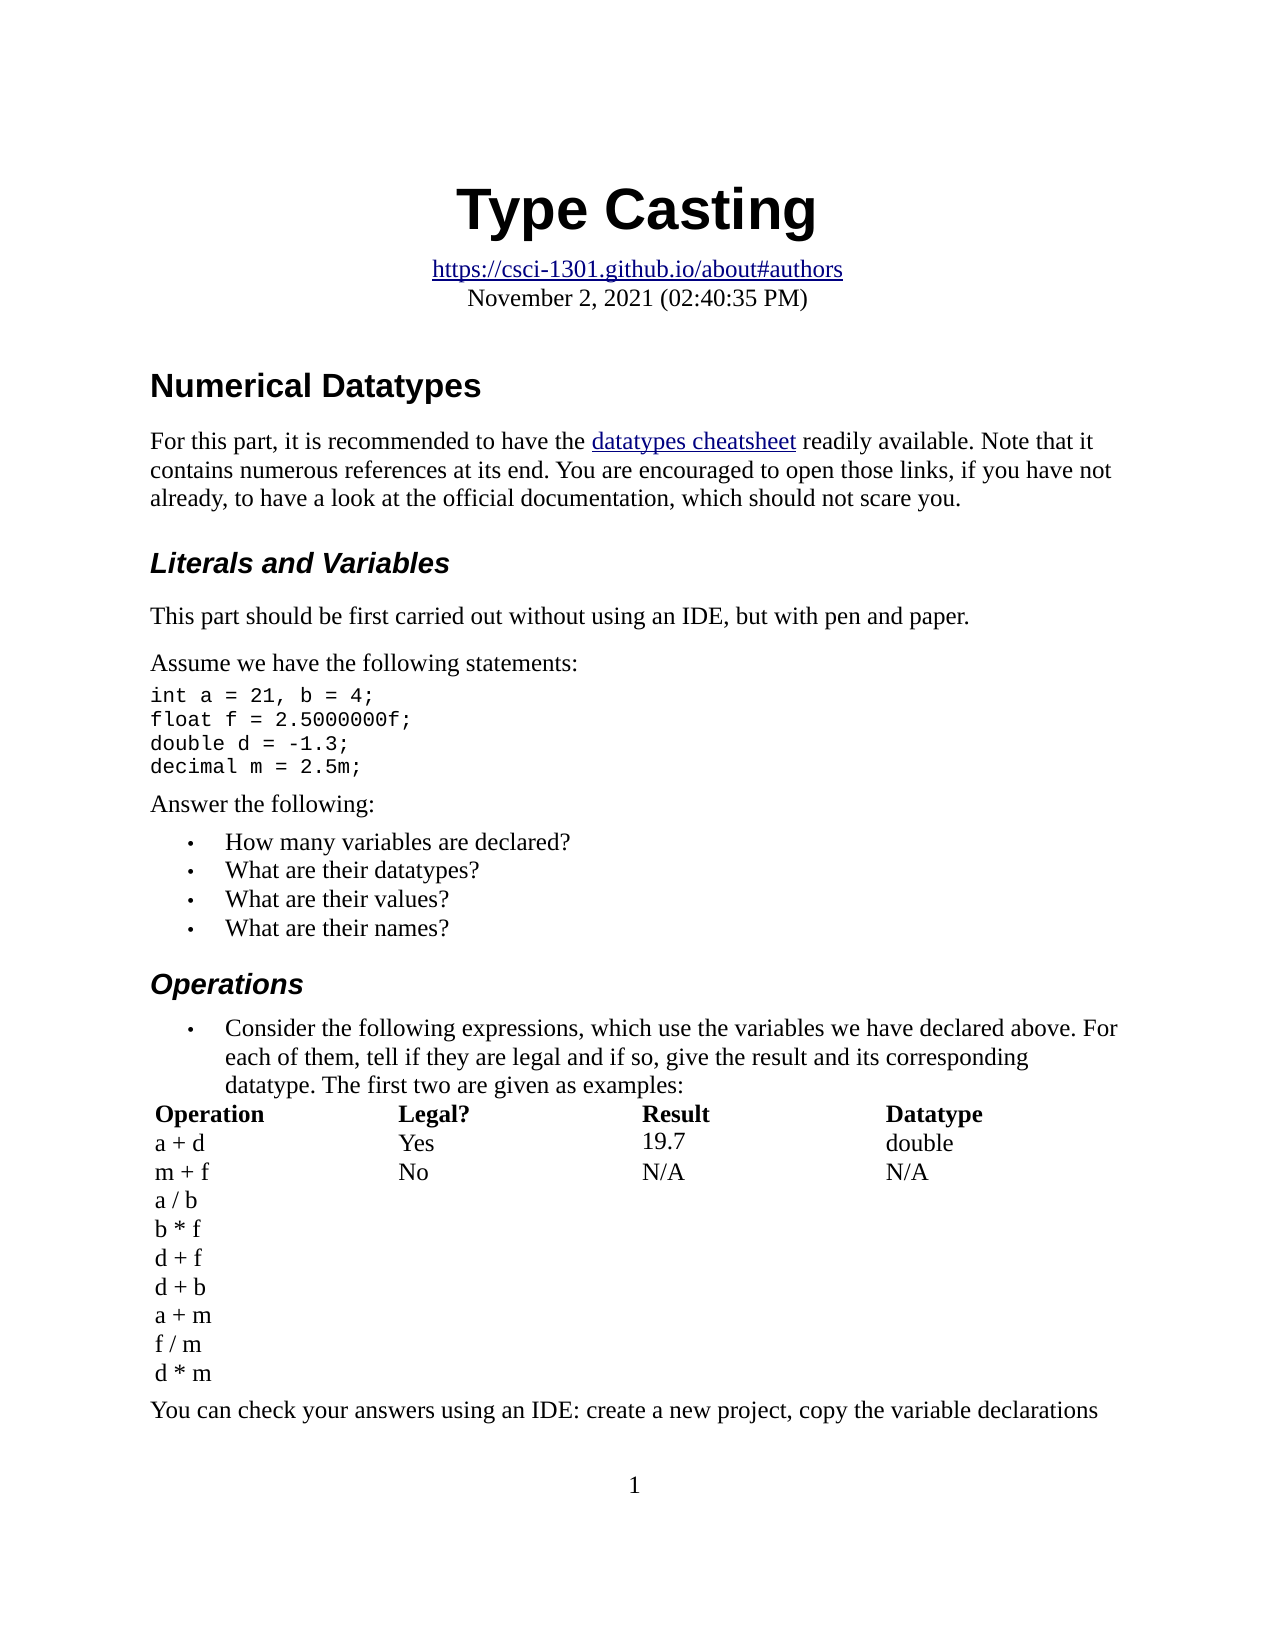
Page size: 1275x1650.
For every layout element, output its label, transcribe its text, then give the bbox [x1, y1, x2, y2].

table_cell d * m [150, 1358, 394, 1387]
text You can check your answers using an IDE: create a new project, copy the variable declarations [150, 1396, 1125, 1424]
table_cell [638, 1185, 881, 1214]
table_cell [638, 1329, 881, 1358]
table_cell [881, 1358, 1125, 1387]
subtitle Numerical Datatypes [150, 366, 1125, 404]
list What are their datatypes? [187, 856, 1125, 884]
table_cell [881, 1300, 1125, 1329]
table_cell b * f [150, 1214, 394, 1243]
table_header Result [638, 1099, 881, 1128]
text For this part, it is recommended to have the datatypes cheatsheet readily available. Note that it contains numerous references at its end. You are encouraged to open those links, if you have not already, to have a look at the official documentation, which should not scare you. [150, 426, 1125, 512]
table_cell [394, 1243, 637, 1272]
table_cell [394, 1300, 637, 1329]
table_cell [638, 1214, 881, 1243]
table_cell [638, 1358, 881, 1387]
table_cell N/A [638, 1157, 881, 1185]
table_cell N/A [881, 1157, 1125, 1185]
table_cell f / m [150, 1329, 394, 1358]
table_cell [638, 1243, 881, 1272]
list What are their values? [187, 884, 1125, 913]
table_cell m + f [150, 1157, 394, 1185]
text int a = 21, b = 4; [150, 686, 1125, 709]
text Answer the following: [150, 789, 1125, 818]
table_cell d + b [150, 1272, 394, 1300]
table_cell a / b [150, 1185, 394, 1214]
table_cell [394, 1214, 637, 1243]
table_cell [638, 1272, 881, 1300]
table_cell [638, 1300, 881, 1329]
table_header Legal? [394, 1099, 637, 1128]
table_cell double [881, 1128, 1125, 1157]
list How many variables are declared? [187, 827, 1125, 856]
table_cell d + f [150, 1243, 394, 1272]
table_cell [394, 1185, 637, 1214]
table_cell [394, 1329, 637, 1358]
table_cell [881, 1214, 1125, 1243]
table_cell [394, 1272, 637, 1300]
table_header Datatype [881, 1099, 1125, 1128]
text decimal m = 2.5m; [150, 756, 1125, 780]
table_cell a + m [150, 1300, 394, 1329]
table_cell Yes [394, 1128, 637, 1157]
table_header Operation [150, 1099, 394, 1128]
title Type Casting [150, 175, 1125, 242]
subtitle Operations [150, 967, 1125, 1000]
table_cell a + d [150, 1128, 394, 1157]
table_cell [638, 1128, 881, 1157]
text https://csci-1301.github.io/about#authors [150, 254, 1125, 283]
text November 2, 2021 (02:40:35 PM) [150, 283, 1125, 312]
table_cell [881, 1272, 1125, 1300]
text This part should be first carried out without using an IDE, but with pen and paper. [150, 601, 1125, 630]
table_cell [881, 1243, 1125, 1272]
text float f = 2.5000000f; [150, 709, 1125, 733]
list Consider the following expressions, which use the variables we have declared above. For each of them, tell if they are legal and if so, give the result and its corresponding datatype. The first two are given as examples: [187, 1013, 1125, 1099]
table_cell [881, 1329, 1125, 1358]
text double d = -1.3; [150, 733, 1125, 756]
text Assume we have the following statements: [150, 648, 1125, 677]
list What are their names? [187, 913, 1125, 942]
table_cell No [394, 1157, 637, 1185]
subtitle Literals and Variables [150, 546, 1125, 580]
table_cell [394, 1358, 637, 1387]
table_cell [881, 1185, 1125, 1214]
